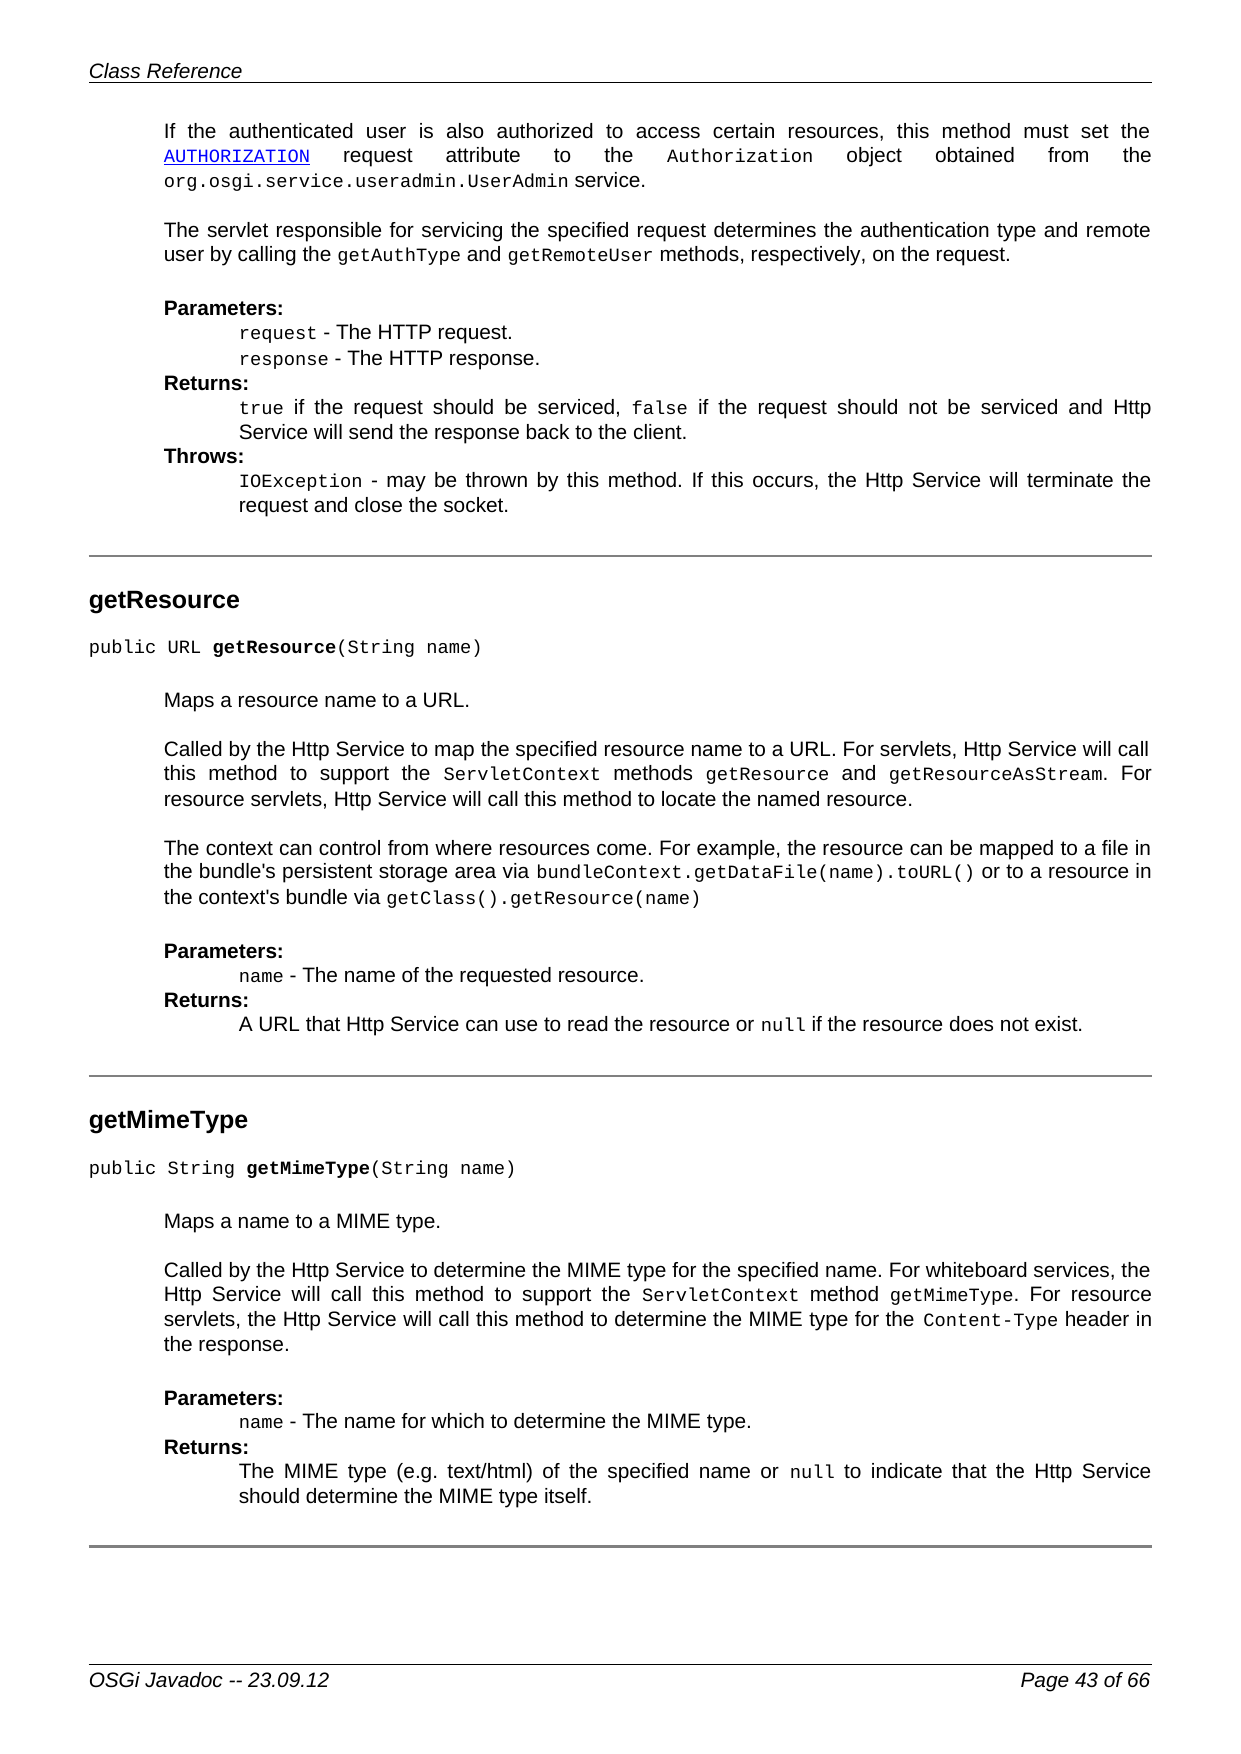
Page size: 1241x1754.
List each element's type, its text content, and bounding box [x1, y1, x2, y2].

text If the authenticated user is also authorized to access certain resources, this method must set the AUTHORIZATION request attribute to the Authorization object obtained from the org.osgi.service.useradmin.UserAdmin service. [163, 118, 1152, 193]
text Parameters: [163, 296, 1152, 320]
text Called by the Http Service to determine the MIME type for the specified name. For whiteboard services, the Http Service will call this method to support the ServletContext method getMimeType. For resource servlets, the Http Service will call this method to determine the MIME type for the Content-Type header in the response. [163, 1258, 1152, 1356]
text Returns: [163, 371, 1152, 394]
text Parameters: [163, 939, 1152, 963]
subtitle getResource [88, 585, 1152, 614]
text name - The name of the requested resource. [238, 963, 1152, 988]
text The servlet responsible for servicing the specified request determines the authentication type and remote user by calling the getAuthType and getRemoteUser methods, respectively, on the request. [163, 218, 1152, 267]
text Returns: [163, 988, 1152, 1012]
text The context can control from where resources come. For example, the resource can be mapped to a file in the bundle's persistent storage area via bundleContext.getDataFile(name).toURL() or to a resource in the context's bundle via getClass().getResource(name) [163, 835, 1152, 910]
text response - The HTTP response. [238, 345, 1152, 371]
text request - The HTTP request. [238, 320, 1152, 345]
text Throws: [163, 444, 1152, 468]
text Parameters: [163, 1385, 1152, 1409]
text public String getMimeType(String name) [88, 1158, 1152, 1180]
text true if the request should be serviced, false if the request should not be serviced and Http Service will send the response back to the client. [238, 394, 1152, 444]
text IOException - may be thrown by this method. If this occurs, the Http Service will terminate the request and close the socket. [238, 468, 1152, 517]
text Called by the Http Service to map the specified resource name to a URL. For servlets, Http Service will call this method to support the ServletContext methods getResource and getResourceAsStream. For resource servlets, Http Service will call this method to locate the named resource. [163, 737, 1152, 810]
text Maps a name to a MIME type. [163, 1209, 1152, 1233]
text name - The name for which to determine the MIME type. [238, 1409, 1152, 1434]
subtitle getMimeType [88, 1106, 1152, 1134]
text The MIME type (e.g. text/html) of the specified name or null to indicate that the Http Service should determine the MIME type itself. [238, 1458, 1152, 1508]
text A URL that Http Service can use to read the resource or null if the resource does not exist. [238, 1012, 1152, 1037]
text public URL getResource(String name) [88, 638, 1152, 659]
text Returns: [163, 1434, 1152, 1458]
text Maps a resource name to a URL. [163, 688, 1152, 712]
